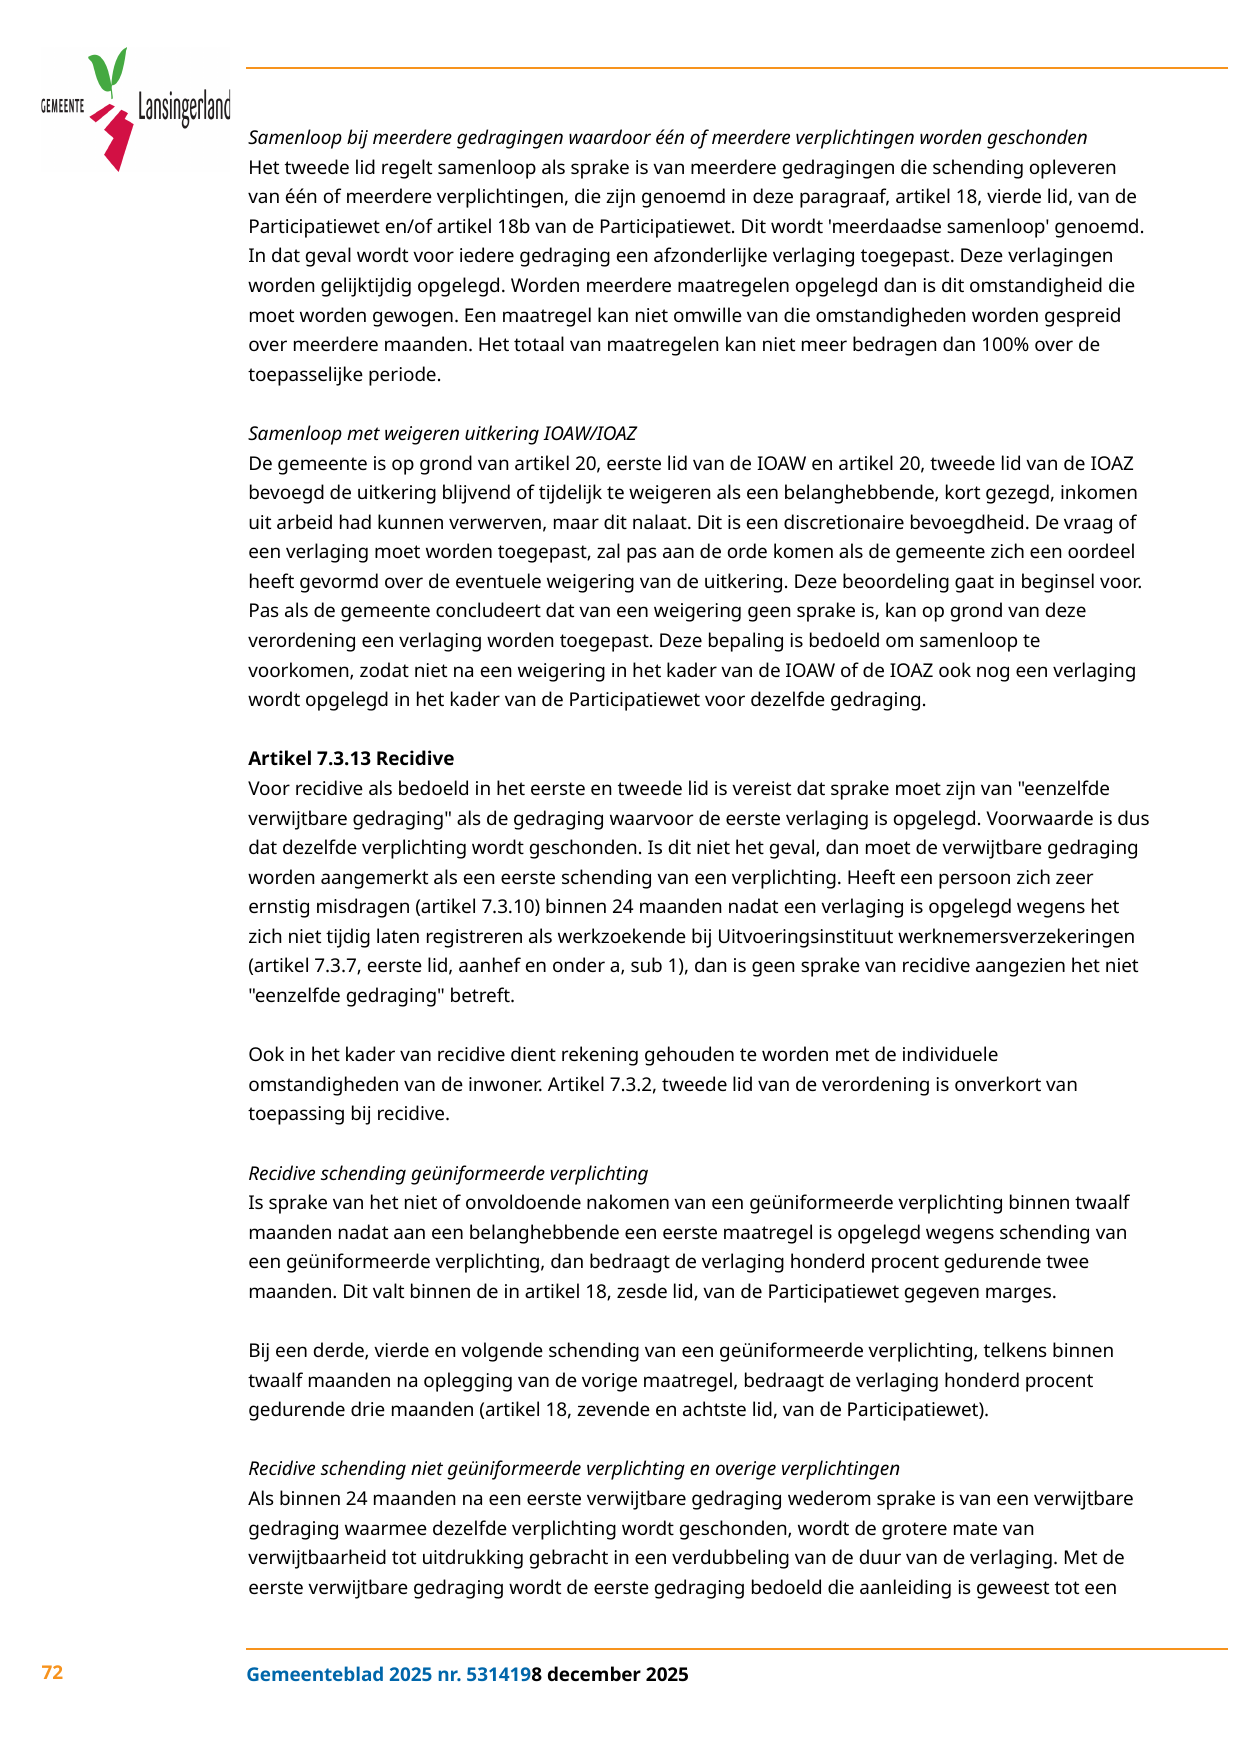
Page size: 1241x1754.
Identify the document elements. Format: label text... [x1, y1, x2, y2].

text Bij een derde, vierde en volgende schending van een geüniformeerde verplichting, telkens binnen twaalf maanden na oplegging van de vorige maatregel, bedraagt de verlaging honderd procent gedurende drie maanden (artikel 18, zevende en achtste lid, van de Participatiewet). [248, 1337, 1152, 1422]
text Samenloop bij meerdere gedragingen waardoor één of meerdere verplichtingen worden geschonden [248, 124, 1152, 150]
text Ook in het kader van recidive dient rekening gehouden te worden met de individuele omstandigheden van de inwoner. Artikel 7.3.2, tweede lid van de verordening is onverkort van toepassing bij recidive. [248, 1041, 1152, 1126]
text Het tweede lid regelt samenloop als sprake is van meerdere gedragingen die schending opleveren van één of meerdere verplichtingen, die zijn genoemd in deze paragraaf, artikel 18, vierde lid, van de Participatiewet en/of artikel 18b van de Participatiewet. Dit wordt 'meerdaadse samenloop' genoemd. In dat geval wordt voor iedere gedraging een afzonderlijke verlaging toegepast. Deze verlagingen worden gelijktijdig opgelegd. Worden meerdere maatregelen opgelegd dan is dit omstandigheid die moet worden gewogen. Een maatregel kan niet omwille van die omstandigheden worden gespreid over meerdere maanden. Het totaal van maatregelen kan niet meer bedragen dan 100% over de toepasselijke periode. [248, 154, 1152, 387]
text Samenloop met weigeren uitkering IOAW/IOAZ [248, 420, 1152, 446]
picture [41, 47, 231, 172]
text Recidive schending niet geüniformeerde verplichting en overige verplichtingen [248, 1456, 1152, 1481]
text Recidive schending geüniformeerde verplichting [248, 1160, 1152, 1186]
text Artikel 7.3.13 Recidive [248, 746, 1152, 771]
text Als binnen 24 maanden na een eerste verwijtbare gedraging wederom sprake is van een verwijtbare gedraging waarmee dezelfde verplichting wordt geschonden, wordt de grotere mate van verwijtbaarheid tot uitdrukking gebracht in een verdubbeling van de duur van de verlaging. Met de eerste verwijtbare gedraging wordt de eerste gedraging bedoeld die aanleiding is geweest tot een [248, 1485, 1152, 1600]
text Voor recidive als bedoeld in het eerste en tweede lid is vereist dat sprake moet zijn van "eenzelfde verwijtbare gedraging" als de gedraging waarvoor de eerste verlaging is opgelegd. Voorwaarde is dus dat dezelfde verplichting wordt geschonden. Is dit niet het geval, dan moet de verwijtbare gedraging worden aangemerkt als een eerste schending van een verplichting. Heeft een persoon zich zeer ernstig misdragen (artikel 7.3.10) binnen 24 maanden nadat een verlaging is opgelegd wegens het zich niet tijdig laten registreren als werkzoekende bij Uitvoeringsinstituut werknemersverzekeringen (artikel 7.3.7, eerste lid, aanhef en onder a, sub 1), dan is geen sprake van recidive aangezien het niet "eenzelfde gedraging" betreft. [248, 775, 1152, 1008]
text De gemeente is op grond van artikel 20, eerste lid van de IOAW en artikel 20, tweede lid van de IOAZ bevoegd de uitkering blijvend of tijdelijk te weigeren als een belanghebbende, kort gezegd, inkomen uit arbeid had kunnen verwerven, maar dit nalaat. Dit is een discretionaire bevoegdheid. De vraag of een verlaging moet worden toegepast, zal pas aan de orde komen als de gemeente zich een oordeel heeft gevormd over de eventuele weigering van de uitkering. Deze beoordeling gaat in beginsel voor. Pas als de gemeente concludeert dat van een weigering geen sprake is, kan op grond van deze verordening een verlaging worden toegepast. Deze bepaling is bedoeld om samenloop te voorkomen, zodat niet na een weigering in het kader van de IOAW of de IOAZ ook nog een verlaging wordt opgelegd in het kader van de Participatiewet voor dezelfde gedraging. [248, 450, 1152, 712]
text Is sprake van het niet of onvoldoende nakomen van een geüniformeerde verplichting binnen twaalf maanden nadat aan een belanghebbende een eerste maatregel is opgelegd wegens schending van een geüniformeerde verplichting, dan bedraagt de verlaging honderd procent gedurende twee maanden. Dit valt binnen de in artikel 18, zesde lid, van de Participatiewet gegeven marges. [248, 1189, 1152, 1304]
